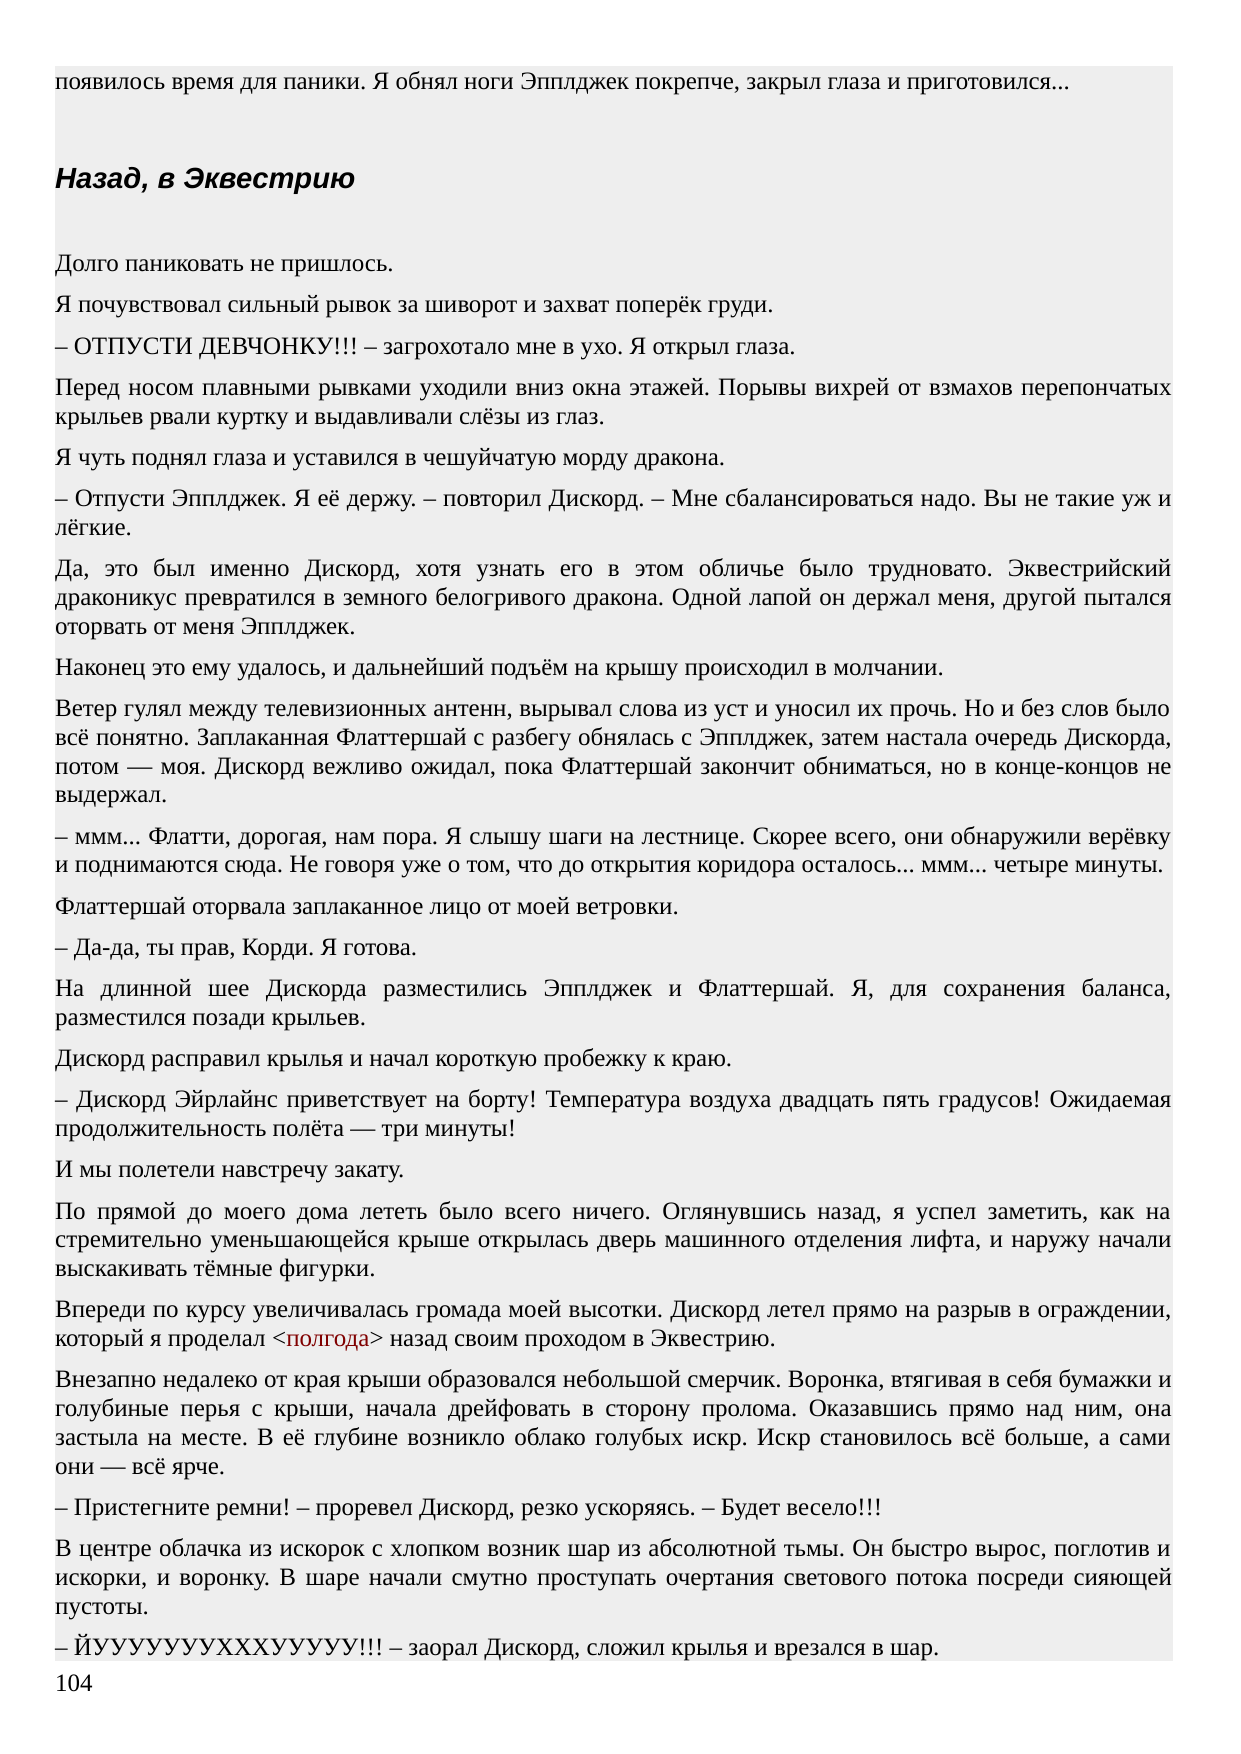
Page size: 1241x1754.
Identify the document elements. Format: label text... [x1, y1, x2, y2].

text – ммм... Флатти, дорогая, нам пора. Я слышу шаги на лестнице. Скорее всего, они обнаружили верёвку и поднимаются сюда. Не говоря уже о том, что до открытия коридора осталось... ммм... четыре минуты. [55, 821, 1173, 878]
text – ЙУУУУУУУХХХУУУУУ!!! – заорал Дискорд, сложил крылья и врезался в шар. [55, 1632, 1173, 1661]
text Ветер гулял между телевизионных антенн, вырывал слова из уст и уносил их прочь. Но и без слов было всё понятно. Заплаканная Флаттершай с разбегу обнялась с Эпплджек, затем настала очередь Дискорда, потом — моя. Дискорд вежливо ожидал, пока Флаттершай закончит обниматься, но в конце-концов не выдержал. [55, 693, 1173, 808]
text Флаттершай оторвала заплаканное лицо от моей ветровки. [55, 891, 1173, 919]
text появилось время для паники. Я обнял ноги Эпплджек покрепче, закрыл глаза и приготовился... [55, 66, 1173, 95]
text В центре облачка из искорок с хлопком возник шар из абсолютной тьмы. Он быстро вырос, поглотив и искорки, и воронку. В шаре начали смутно проступать очертания светового потока посреди сияющей пустоты. [55, 1533, 1173, 1619]
text – Дискорд Эйрлайнс приветствует на борту! Температура воздуха двадцать пять градусов! Ожидаемая продолжительность полёта — три минуты! [55, 1084, 1173, 1142]
text И мы полетели навстречу закату. [55, 1154, 1173, 1183]
text Дискорд расправил крылья и начал короткую пробежку к краю. [55, 1043, 1173, 1072]
text Я почувствовал сильный рывок за шиворот и захват поперёк груди. [55, 289, 1173, 318]
text На длинной шее Дискорда разместились Эпплджек и Флаттершай. Я, для сохранения баланса, разместился позади крыльев. [55, 973, 1173, 1031]
text – Пристегните ремни! – проревел Дискорд, резко ускоряясь. – Будет весело!!! [55, 1492, 1173, 1521]
text – Отпусти Эпплджек. Я её держу. – повторил Дискорд. – Мне сбалансироваться надо. Вы не такие уж и лёгкие. [55, 483, 1173, 541]
text – ОТПУСТИ ДЕВЧОНКУ!!! – загрохотало мне в ухо. Я открыл глаза. [55, 331, 1173, 359]
text Долго паниковать не пришлось. [55, 248, 1173, 277]
text Наконец это ему удалось, и дальнейший подъём на крышу происходил в молчании. [55, 652, 1173, 681]
text – Да-да, ты прав, Корди. Я готова. [55, 932, 1173, 961]
text Я чуть поднял глаза и уставился в чешуйчатую морду дракона. [55, 442, 1173, 471]
text Внезапно недалеко от края крыши образовался небольшой смерчик. Воронка, втягивая в себя бумажки и голубиные перья с крыши, начала дрейфовать в сторону пролома. Оказавшись прямо над ним, она застыла на месте. В её глубине возникло облако голубых искр. Искр становилось всё больше, а сами они — всё ярче. [55, 1364, 1173, 1479]
text По прямой до моего дома лететь было всего ничего. Оглянувшись назад, я успел заметить, как на стремительно уменьшающейся крыше открылась дверь машинного отделения лифта, и наружу начали выскакивать тёмные фигурки. [55, 1196, 1173, 1282]
text Да, это был именно Дискорд, хотя узнать его в этом обличье было трудновато. Эквестрийский драконикус превратился в земного белогривого дракона. Одной лапой он держал меня, другой пытался оторвать от меня Эпплджек. [55, 553, 1173, 639]
text Перед носом плавными рывками уходили вниз окна этажей. Порывы вихрей от взмахов перепончатых крыльев рвали куртку и выдавливали слёзы из глаз. [55, 372, 1173, 429]
subtitle Назад, в Эквестрию [55, 161, 1173, 194]
text Впереди по курсу увеличивалась громада моей высотки. Дискорд летел прямо на разрыв в ограждении, который я проделал <полгода> назад своим проходом в Эквестрию. [55, 1294, 1173, 1352]
